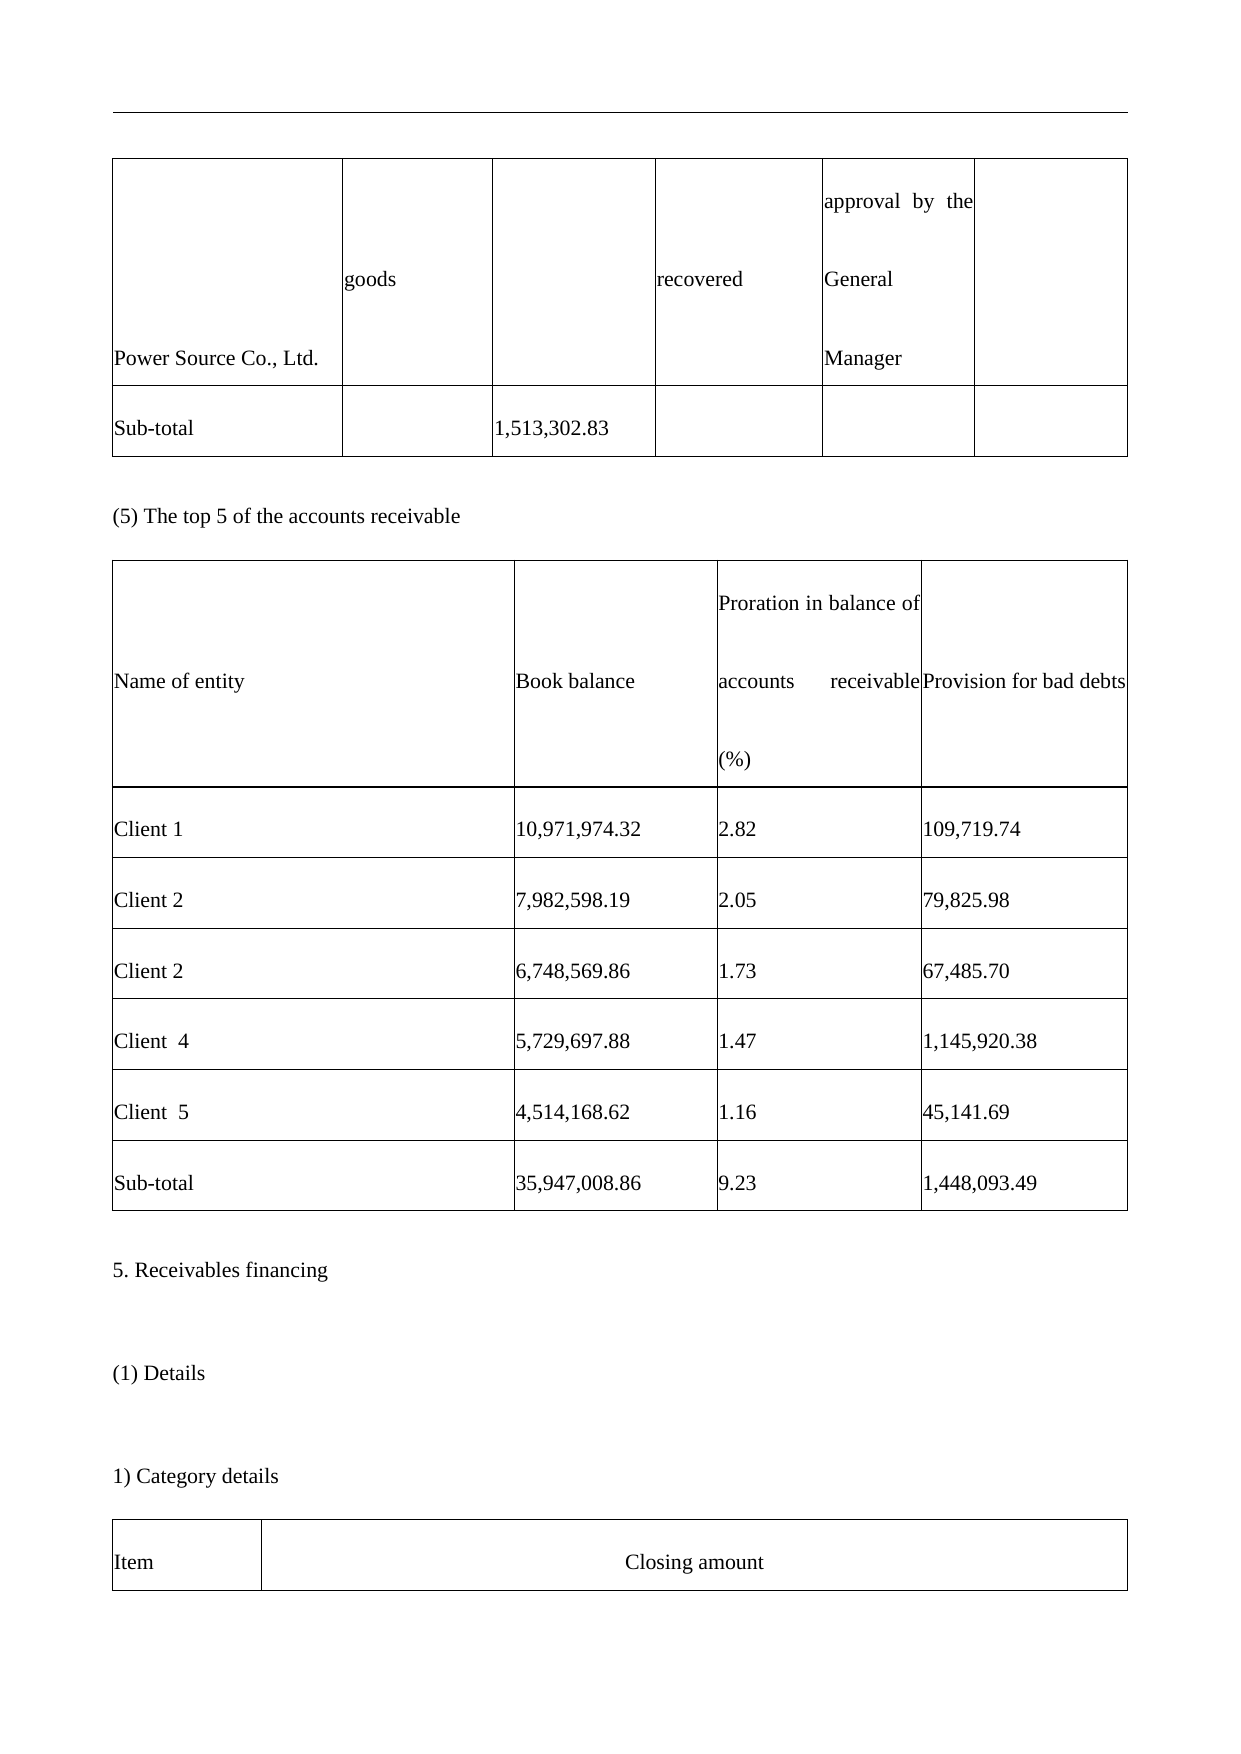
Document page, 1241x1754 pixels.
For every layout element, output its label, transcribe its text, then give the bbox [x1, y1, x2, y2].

table_cell Client 4 [113, 999, 514, 1069]
table_cell 6,748,569.86 [515, 929, 717, 998]
table_cell 2.82 [718, 788, 921, 857]
table_cell 1.47 [718, 999, 921, 1069]
table_cell 5,729,697.88 [515, 999, 717, 1069]
table_cell 67,485.70 [922, 929, 1127, 998]
table_cell Client 5 [113, 1070, 514, 1139]
table_cell 109,719.74 [922, 788, 1127, 857]
table_cell approval by the General Manager [823, 159, 974, 385]
table_cell 1,145,920.38 [922, 999, 1127, 1069]
text (1) Details [112, 1331, 1128, 1393]
text 1) Category details [112, 1433, 1128, 1496]
table_cell [343, 386, 492, 456]
table_cell 45,141.69 [922, 1070, 1127, 1139]
table_header Closing amount [262, 1520, 1127, 1590]
table_cell [823, 386, 974, 456]
table_cell [656, 386, 822, 456]
table_cell 1.73 [718, 929, 921, 998]
table_cell 35,947,008.86 [515, 1141, 717, 1210]
table_header Item [113, 1520, 261, 1590]
table_cell Client 1 [113, 788, 514, 857]
table_cell 1.16 [718, 1070, 921, 1139]
table_cell 1,448,093.49 [922, 1141, 1127, 1210]
table_cell 79,825.98 [922, 858, 1127, 928]
table_cell [975, 159, 1127, 385]
table_cell Sub-total [113, 386, 342, 456]
table_header Proration in balance of accounts receivable (%) [718, 561, 921, 786]
text 5. Receivables financing [112, 1228, 1128, 1291]
table_cell 2.05 [718, 858, 921, 928]
table_header Provision for bad debts [922, 561, 1127, 786]
text (5) The top 5 of the accounts receivable [112, 474, 1128, 536]
table_cell 9.23 [718, 1141, 921, 1210]
table_cell 10,971,974.32 [515, 788, 717, 857]
table_cell 4,514,168.62 [515, 1070, 717, 1139]
table_cell Client 2 [113, 858, 514, 928]
table_cell [493, 159, 655, 385]
table_cell Client 2 [113, 929, 514, 998]
table_cell 1,513,302.83 [493, 386, 655, 456]
table_cell Sub-total [113, 1141, 514, 1210]
table_header Name of entity [113, 561, 514, 786]
table_cell 7,982,598.19 [515, 858, 717, 928]
table_cell goods [343, 159, 492, 385]
table_header Book balance [515, 561, 717, 786]
table_cell Power Source Co., Ltd. [113, 159, 342, 385]
table_cell recovered [656, 159, 822, 385]
table_cell [975, 386, 1127, 456]
